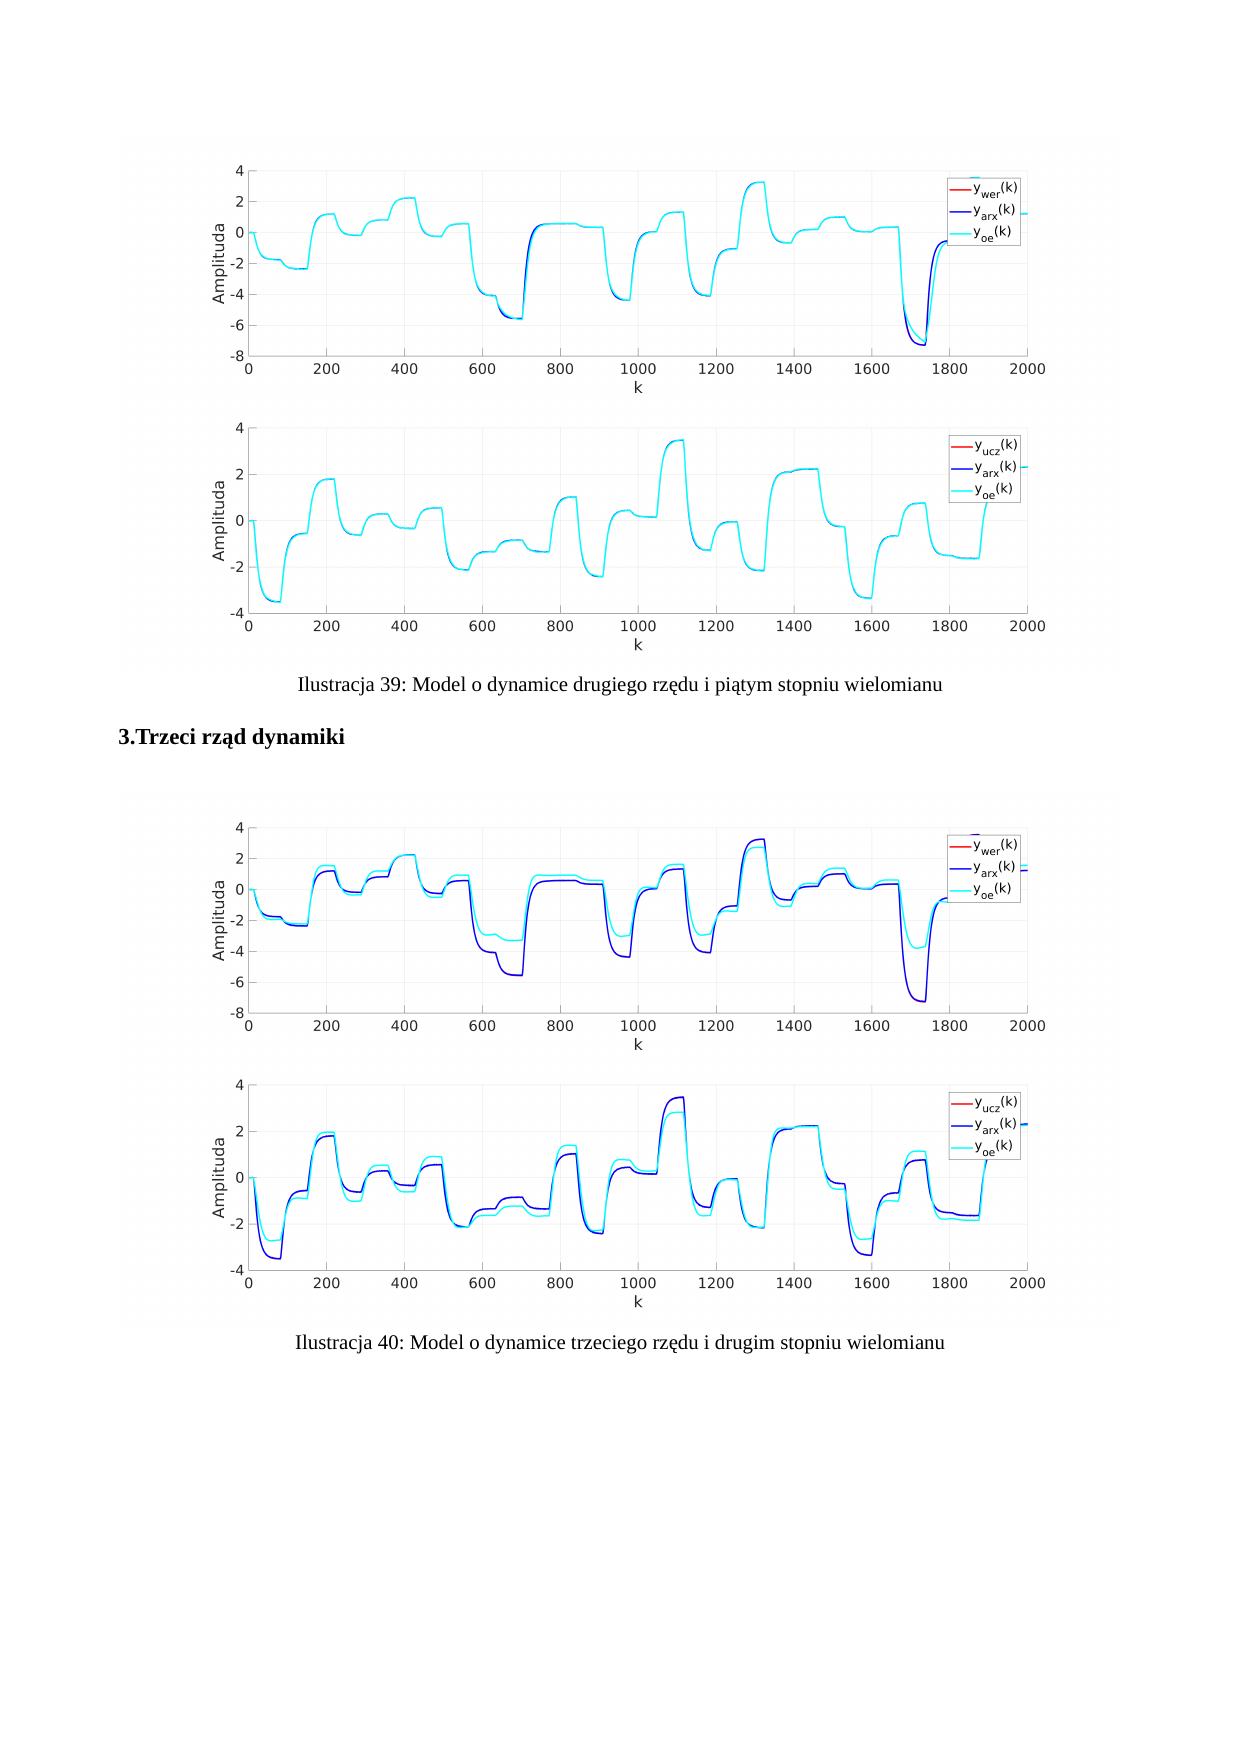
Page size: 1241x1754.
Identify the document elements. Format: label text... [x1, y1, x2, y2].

picture [118, 788, 1123, 1330]
text Ilustracja 40: Model o dynamice trzeciego rzędu i drugim stopniu wielomianu [118, 1330, 1122, 1354]
picture [118, 130, 1123, 673]
text Ilustracja 39: Model o dynamice drugiego rzędu i piątym stopniu wielomianu [118, 673, 1122, 696]
text 3.Trzeci rząd dynamiki [118, 723, 1122, 749]
